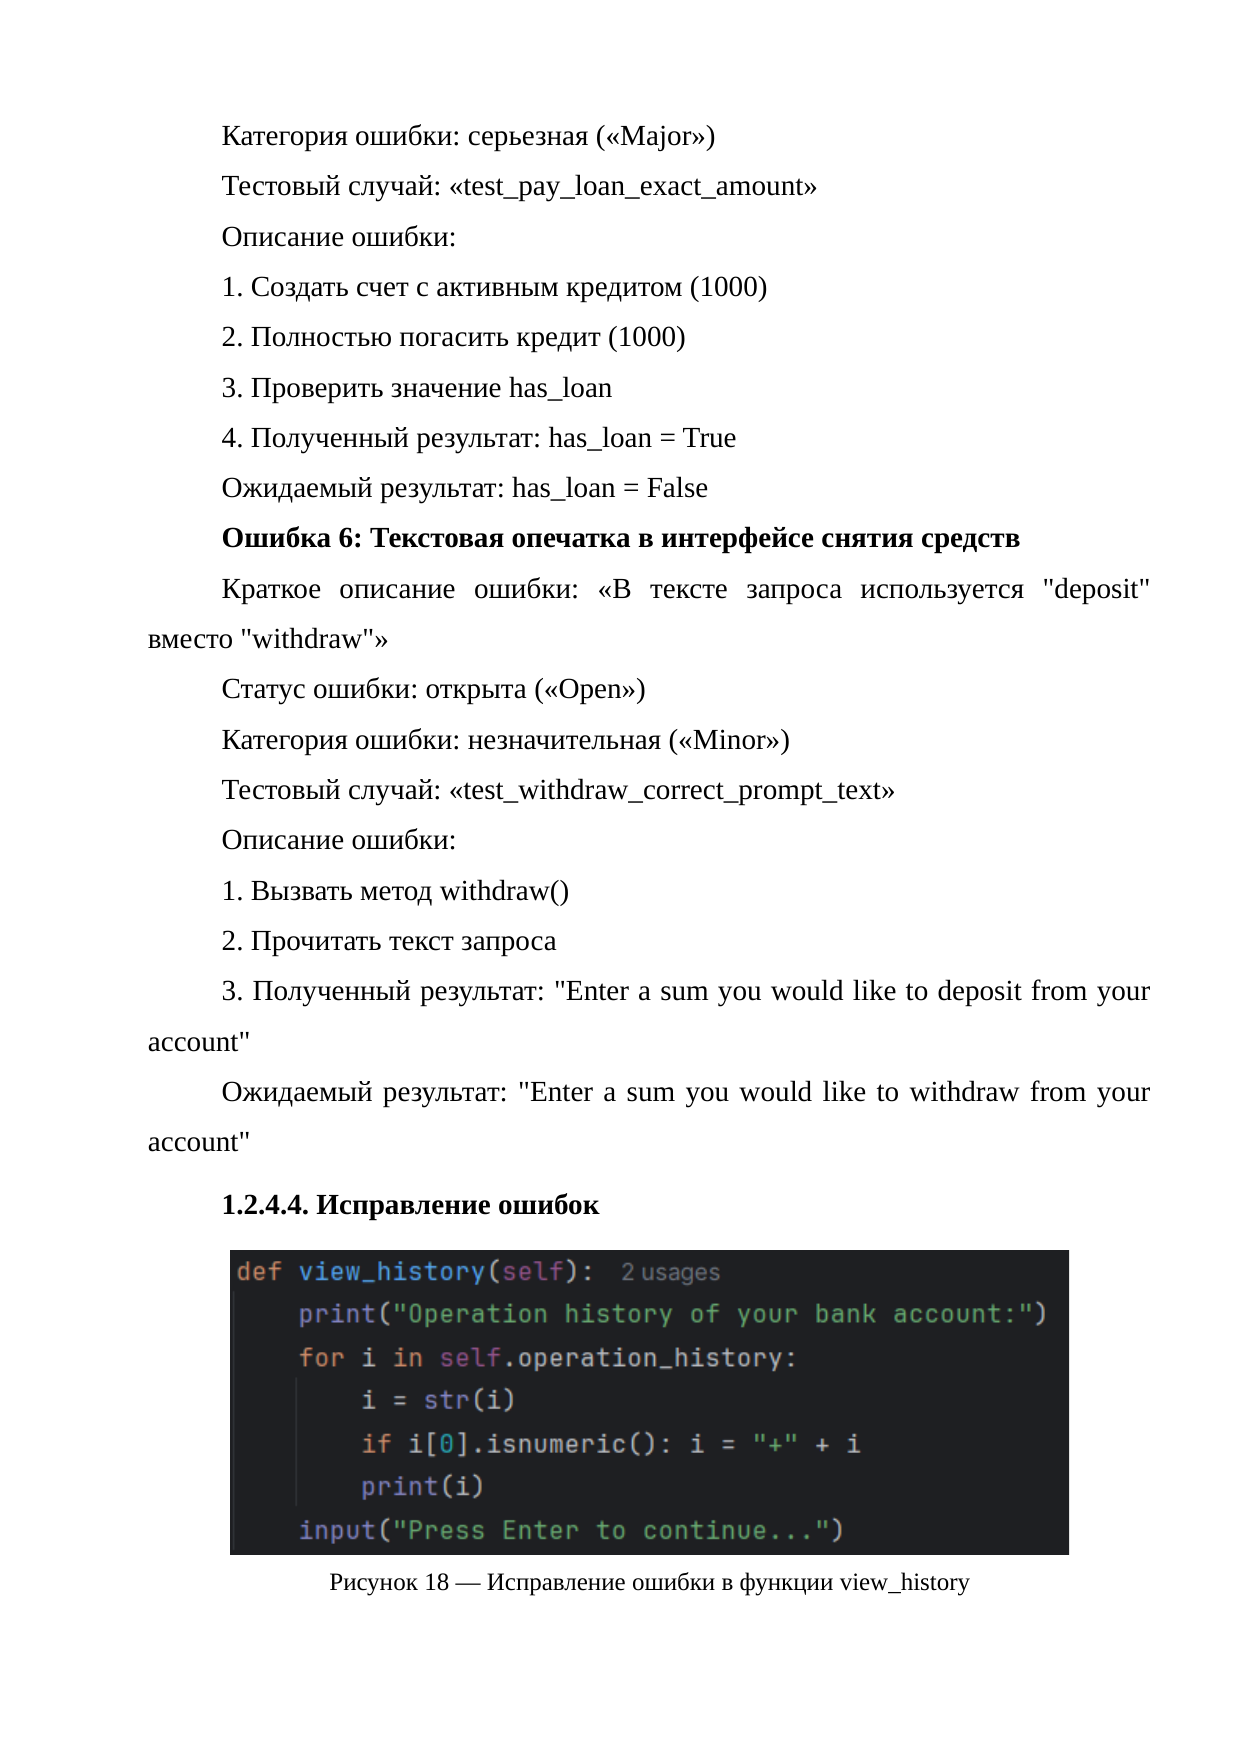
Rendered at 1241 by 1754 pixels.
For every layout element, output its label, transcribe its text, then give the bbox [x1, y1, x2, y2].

text Описание ошибки: [148, 822, 1152, 856]
picture [230, 1250, 1070, 1555]
text Категория ошибки: серьезная («Major») [148, 118, 1152, 152]
text Ожидаемый результат: "Enter a sum you would like to withdraw from your account" [148, 1074, 1152, 1158]
text Описание ошибки: [148, 219, 1152, 252]
text 3. Проверить значение has_loan [148, 370, 1152, 403]
text Ошибка 6: Текстовая опечатка в интерфейсе снятия средств [148, 521, 1152, 554]
text Рисунок 28 ― Исправление ошибки в функции view_history [148, 1567, 1152, 1596]
subtitle Исправление ошибок [148, 1187, 1152, 1221]
text Ожидаемый результат: has_loan = False [148, 470, 1152, 504]
text Тестовый случай: «test_withdraw_correct_prompt_text» [148, 772, 1152, 806]
text 1. Создать счет с активным кредитом (1000) [148, 269, 1152, 303]
text 2. Полностью погасить кредит (1000) [148, 319, 1152, 353]
text Статус ошибки: открыта («Open») [148, 672, 1152, 705]
text 4. Полученный результат: has_loan = True [148, 420, 1152, 453]
text Краткое описание ошибки: «В тексте запроса используется "deposit" вместо "withdraw"» [148, 571, 1152, 655]
text Категория ошибки: незначительная («Minor») [148, 722, 1152, 755]
text 3. Полученный результат: "Enter a sum you would like to deposit from your account" [148, 973, 1152, 1057]
text 2. Прочитать текст запроса [148, 923, 1152, 957]
text 1. Вызвать метод withdraw() [148, 873, 1152, 906]
text Тестовый случай: «test_pay_loan_exact_amount» [148, 168, 1152, 202]
